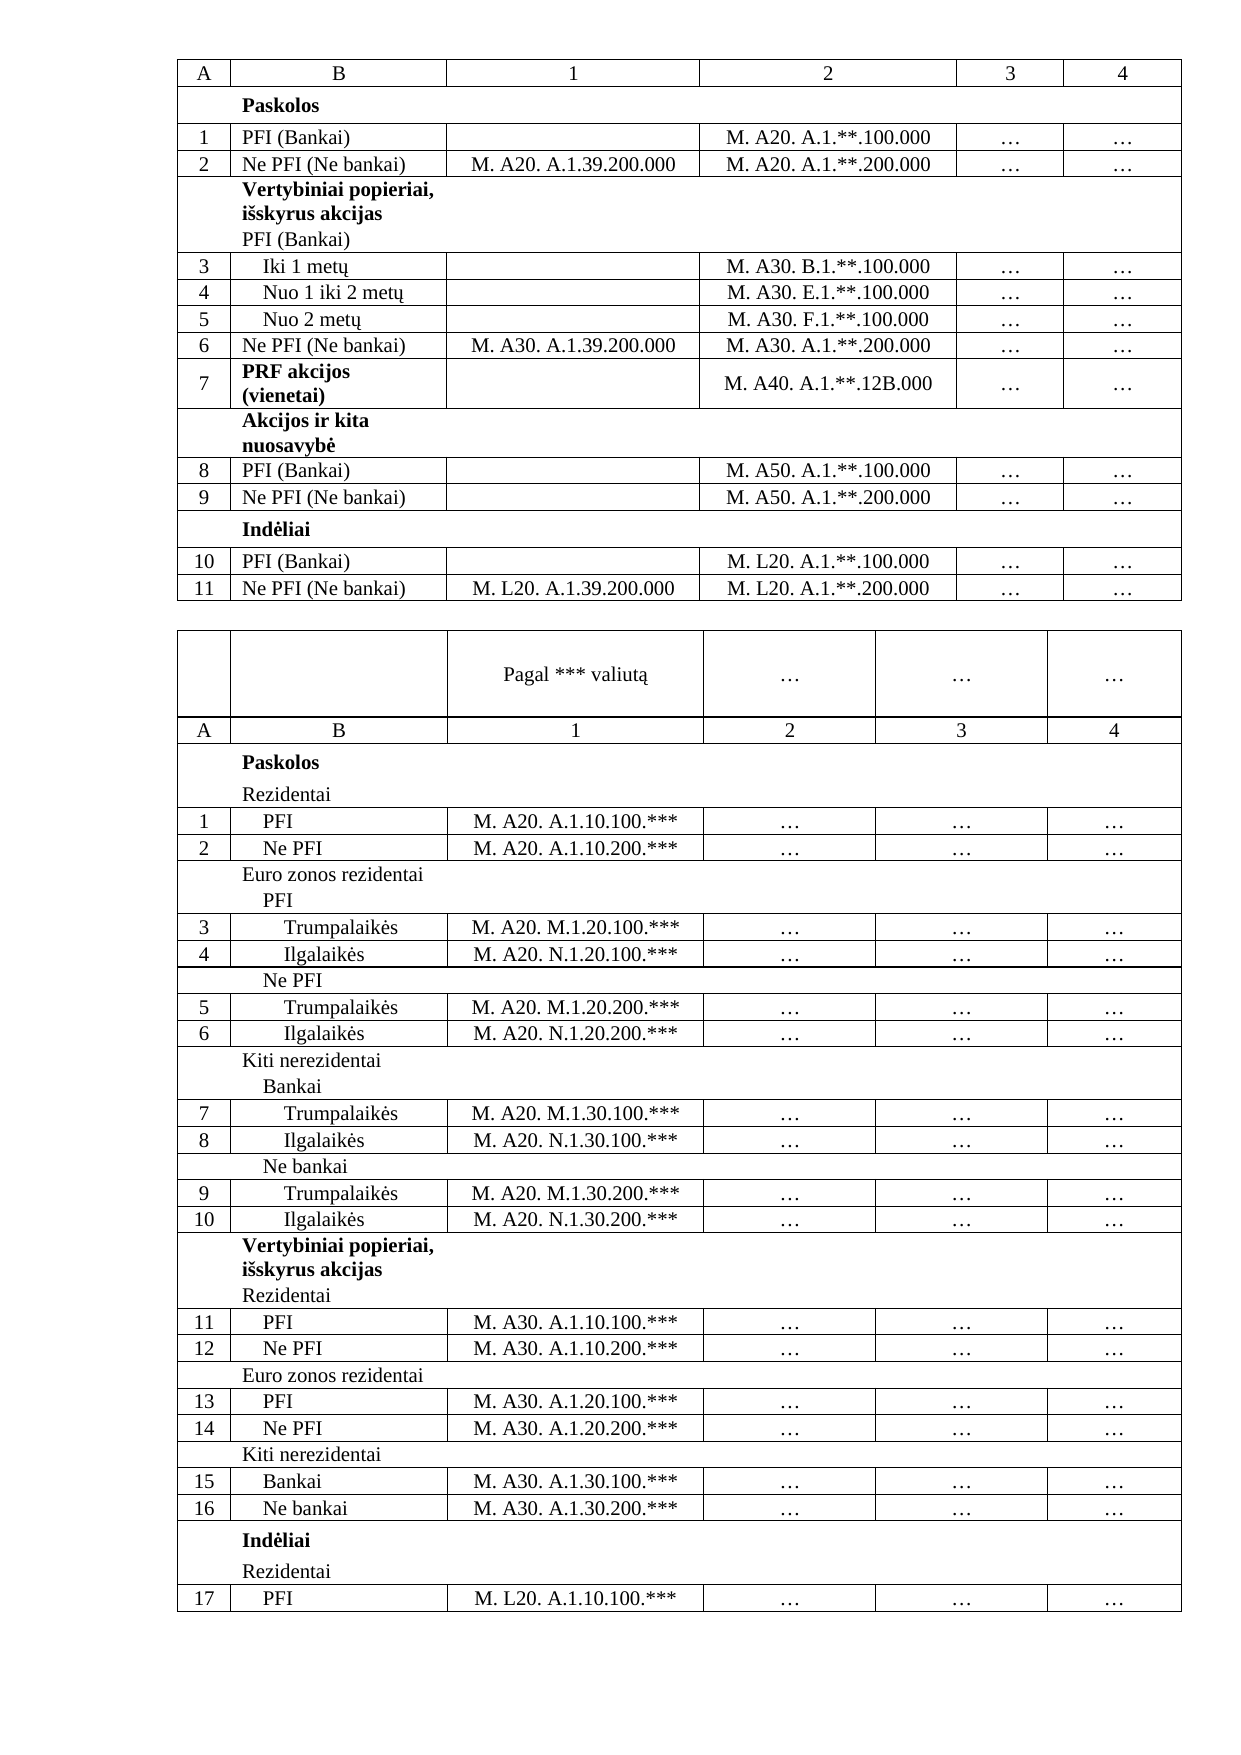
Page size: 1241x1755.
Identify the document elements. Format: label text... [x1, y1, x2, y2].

table_cell … [1064, 548, 1181, 574]
table_cell M. A30. A.1.30.100.*** [448, 1468, 703, 1494]
table_cell [876, 744, 1047, 781]
table_cell Ne PFI [231, 1415, 447, 1441]
table_cell Vertybiniai popieriai, išskyrus akcijas [231, 177, 447, 225]
table_cell M. A20. M.1.20.200.*** [448, 994, 703, 1019]
table_cell … [704, 1100, 875, 1126]
table_header … [876, 631, 1047, 716]
table_cell … [704, 1207, 875, 1232]
table_cell 8 [178, 458, 230, 483]
table_cell [957, 409, 1064, 457]
table_cell [1047, 1558, 1181, 1584]
table_cell Trumpalaikės [231, 1100, 447, 1126]
table_cell … [957, 359, 1063, 407]
table_cell [876, 1047, 1047, 1073]
table_cell [178, 1047, 231, 1073]
table_cell 7 [178, 359, 230, 407]
table_cell [704, 1442, 876, 1467]
table_cell [876, 1558, 1047, 1584]
table_cell Ilgalaikės [231, 1127, 447, 1152]
table_cell Iki 1 metų [231, 253, 446, 278]
table_cell M. A20. N.1.30.100.*** [448, 1127, 703, 1152]
table_cell 10 [178, 548, 230, 574]
table_cell 8 [178, 1127, 230, 1152]
table_cell [447, 861, 704, 887]
table_cell 1 [447, 60, 699, 86]
table_cell [447, 1558, 704, 1584]
table_cell [1064, 511, 1181, 547]
table_cell [178, 1154, 231, 1179]
table_cell M. A40. A.1.**.12B.000 [700, 359, 956, 407]
table_cell M. A20. M.1.30.100.*** [448, 1100, 703, 1126]
table_cell M. A20. A.1.39.200.000 [447, 151, 699, 176]
table_cell [1064, 177, 1181, 225]
table_cell … [704, 1585, 875, 1611]
table_cell PFI (Bankai) [231, 458, 446, 483]
table_cell M. A20. N.1.30.200.*** [448, 1207, 703, 1232]
table_cell [957, 225, 1064, 252]
table_cell [876, 781, 1047, 807]
table_cell 1 [448, 718, 703, 743]
table_cell 2 [704, 718, 875, 743]
table_cell [447, 87, 700, 123]
table_cell [447, 968, 704, 993]
table_cell … [1064, 280, 1181, 305]
table_cell … [957, 280, 1063, 305]
table_cell PFI [231, 887, 447, 913]
table_cell … [876, 1021, 1047, 1046]
table_cell Euro zonos rezidentai [231, 861, 447, 887]
table_cell [447, 1233, 704, 1281]
table_cell [1064, 409, 1181, 457]
table_cell Ne PFI (Ne bankai) [231, 151, 446, 176]
table_header … [704, 631, 875, 716]
table_cell [447, 280, 699, 305]
table_cell 16 [178, 1495, 230, 1520]
table_cell … [876, 835, 1047, 860]
table_cell 2 [178, 151, 230, 176]
table_cell [447, 253, 699, 278]
table_cell PRF akcijos (vienetai) [231, 359, 446, 407]
table_cell [704, 1073, 876, 1099]
table_cell … [957, 575, 1063, 600]
table_cell … [704, 808, 875, 834]
table_cell [700, 177, 957, 225]
table_cell … [1064, 458, 1181, 483]
table_cell [1047, 861, 1181, 887]
table_cell 3 [876, 718, 1047, 743]
table_cell M. L20. A.1.39.200.000 [447, 575, 699, 600]
table_cell [447, 458, 699, 483]
table_cell M. A50. A.1.**.200.000 [700, 484, 956, 510]
table_cell … [1048, 1389, 1181, 1414]
table_cell … [1064, 359, 1181, 407]
table_cell A [178, 60, 230, 86]
table_cell [447, 359, 699, 407]
table_cell [1047, 1073, 1181, 1099]
table_cell [876, 1521, 1047, 1558]
table_cell Ne PFI [231, 1335, 447, 1361]
table_cell [1047, 1154, 1181, 1179]
table_cell [447, 1047, 704, 1073]
table_cell [178, 1073, 231, 1099]
table_cell Trumpalaikės [231, 1180, 447, 1206]
table_cell [1047, 1281, 1181, 1308]
table_cell … [957, 333, 1063, 358]
table_cell [700, 87, 957, 123]
table_cell … [876, 1335, 1047, 1361]
table_cell [700, 409, 957, 457]
table_cell … [1048, 941, 1181, 966]
table_cell … [957, 306, 1063, 332]
table_cell M. A30. A.1.39.200.000 [447, 333, 699, 358]
table_cell [447, 511, 700, 547]
table_cell [704, 744, 876, 781]
table_cell [876, 1442, 1047, 1467]
table_cell … [876, 808, 1047, 834]
table_cell … [1048, 1495, 1181, 1520]
table_cell [178, 225, 231, 252]
table_cell Trumpalaikės [231, 994, 447, 1019]
table_cell PFI (Bankai) [231, 225, 447, 252]
table_cell … [957, 484, 1063, 510]
table_cell … [1064, 575, 1181, 600]
table_cell [447, 225, 700, 252]
table_cell … [704, 1309, 875, 1334]
table_cell [178, 1521, 231, 1558]
table_cell … [704, 1180, 875, 1206]
table_cell [178, 1281, 231, 1308]
table_cell … [704, 994, 875, 1019]
table_cell [447, 548, 699, 574]
table_cell … [1048, 1127, 1181, 1152]
table_cell [178, 781, 231, 807]
table_cell [447, 409, 700, 457]
table_cell 6 [178, 333, 230, 358]
table_cell … [704, 1389, 875, 1414]
table_cell [178, 1362, 231, 1387]
table_cell … [1048, 1180, 1181, 1206]
table_cell M. L20. A.1.10.100.*** [448, 1585, 703, 1611]
table_cell [447, 1362, 704, 1387]
table_cell [1047, 1233, 1181, 1281]
table_header … [1048, 631, 1181, 716]
table_cell [876, 887, 1047, 913]
table_cell [178, 887, 231, 913]
table_cell M. A20. A.1.**.200.000 [700, 151, 956, 176]
table_cell [178, 744, 231, 781]
table_cell … [1048, 835, 1181, 860]
table_cell Paskolos [231, 87, 447, 123]
table_cell [1047, 1362, 1181, 1387]
table_cell 15 [178, 1468, 230, 1494]
table_cell [704, 1047, 876, 1073]
table_cell … [1064, 333, 1181, 358]
table_cell [447, 1073, 704, 1099]
table_cell … [704, 835, 875, 860]
table_cell M. A30. B.1.**.100.000 [700, 253, 956, 278]
table_cell [876, 1154, 1047, 1179]
table_cell … [1048, 994, 1181, 1019]
table_cell Vertybiniai popieriai, išskyrus akcijas [231, 1233, 447, 1281]
table_cell [1064, 87, 1181, 123]
table_cell [1047, 1047, 1181, 1073]
table_cell M. A30. F.1.**.100.000 [700, 306, 956, 332]
table_cell [704, 1558, 876, 1584]
table_cell … [704, 1468, 875, 1494]
table_cell … [957, 253, 1063, 278]
table_cell [447, 1154, 704, 1179]
table_cell … [1048, 914, 1181, 940]
table_cell Rezidentai [231, 1281, 447, 1308]
table_cell … [957, 548, 1063, 574]
table_cell … [1048, 1468, 1181, 1494]
table_cell [447, 887, 704, 913]
table_cell M. A30. E.1.**.100.000 [700, 280, 956, 305]
table_cell Rezidentai [231, 1558, 447, 1584]
table_cell 7 [178, 1100, 230, 1126]
table_cell 9 [178, 484, 230, 510]
table_cell M. A20. A.1.**.100.000 [700, 124, 956, 150]
table_cell [876, 968, 1047, 993]
table_header [231, 631, 447, 716]
table_cell [704, 861, 876, 887]
table_cell 12 [178, 1335, 230, 1361]
table_cell [704, 1154, 876, 1179]
table_cell [1047, 887, 1181, 913]
table_cell … [1064, 253, 1181, 278]
table_cell A [178, 718, 230, 743]
table_cell 13 [178, 1389, 230, 1414]
table_cell [447, 124, 699, 150]
table_cell … [1064, 151, 1181, 176]
table_cell [178, 409, 231, 457]
table_cell Trumpalaikės [231, 914, 447, 940]
table_cell PFI [231, 1585, 447, 1611]
table_cell … [876, 1495, 1047, 1520]
table_cell … [704, 941, 875, 966]
table_cell Ilgalaikės [231, 1207, 447, 1232]
table_cell [704, 968, 876, 993]
table_cell … [876, 994, 1047, 1019]
table_cell 9 [178, 1180, 230, 1206]
table_cell [704, 1521, 876, 1558]
table_cell M. A20. M.1.20.100.*** [448, 914, 703, 940]
table_cell Ne PFI (Ne bankai) [231, 484, 446, 510]
table_cell Rezidentai [231, 781, 447, 807]
table_cell Bankai [231, 1073, 447, 1099]
table_cell [178, 861, 231, 887]
table_cell Ilgalaikės [231, 1021, 447, 1046]
table_cell [1047, 744, 1181, 781]
table_cell 2 [178, 835, 230, 860]
table_cell [957, 177, 1064, 225]
table_cell M. A20. A.1.10.200.*** [448, 835, 703, 860]
table_cell Ne bankai [231, 1495, 447, 1520]
table_cell M. A30. A.1.10.100.*** [448, 1309, 703, 1334]
table_cell 17 [178, 1585, 230, 1611]
table_cell 6 [178, 1021, 230, 1046]
table_cell Indėliai [231, 511, 447, 547]
table_cell … [704, 1021, 875, 1046]
table_cell [957, 87, 1064, 123]
table_cell 1 [178, 124, 230, 150]
table_cell M. A20. N.1.20.200.*** [448, 1021, 703, 1046]
table_cell 10 [178, 1207, 230, 1232]
table_cell [1047, 968, 1181, 993]
table_cell … [876, 1180, 1047, 1206]
table_cell M. A30. A.1.10.200.*** [448, 1335, 703, 1361]
table_cell … [704, 914, 875, 940]
table_cell 11 [178, 575, 230, 600]
table_cell [1047, 1442, 1181, 1467]
table_cell … [704, 1335, 875, 1361]
table_cell 5 [178, 306, 230, 332]
table_cell [876, 1233, 1047, 1281]
table_cell [178, 968, 231, 993]
table_cell Bankai [231, 1468, 447, 1494]
table_cell Ne PFI [231, 835, 447, 860]
table_cell [178, 1558, 231, 1584]
table_cell [700, 511, 957, 547]
table_cell … [876, 1389, 1047, 1414]
table_cell [447, 781, 704, 807]
table_cell M. L20. A.1.**.200.000 [700, 575, 956, 600]
table_cell … [876, 1207, 1047, 1232]
table_cell [704, 887, 876, 913]
table_cell [704, 1281, 876, 1308]
table_cell M. A20. M.1.30.200.*** [448, 1180, 703, 1206]
table_cell [700, 225, 957, 252]
table_cell [1047, 1521, 1181, 1558]
table_cell Nuo 1 iki 2 metų [231, 280, 446, 305]
table_cell [447, 484, 699, 510]
table_cell 2 [700, 60, 956, 86]
table_cell Ne PFI (Ne bankai) [231, 575, 446, 600]
table_cell … [1064, 124, 1181, 150]
table_cell M. A30. A.1.20.200.*** [448, 1415, 703, 1441]
table_cell … [704, 1127, 875, 1152]
table_cell PFI [231, 1309, 447, 1334]
table_cell 3 [957, 60, 1063, 86]
table_cell M. A50. A.1.**.100.000 [700, 458, 956, 483]
table_cell Akcijos ir kita nuosavybė [231, 409, 447, 457]
table_cell [704, 1362, 876, 1387]
table_cell … [704, 1415, 875, 1441]
table_cell Paskolos [231, 744, 447, 781]
table_cell M. L20. A.1.**.100.000 [700, 548, 956, 574]
table_cell … [1064, 484, 1181, 510]
table_cell 1 [178, 808, 230, 834]
table_cell … [1048, 1415, 1181, 1441]
table_cell 4 [1064, 60, 1181, 86]
table_cell … [1048, 1309, 1181, 1334]
table_cell … [1048, 1100, 1181, 1126]
table_cell Kiti nerezidentai [231, 1442, 447, 1467]
table_cell [957, 511, 1064, 547]
table_cell Euro zonos rezidentai [231, 1362, 447, 1387]
table_cell Ne PFI (Ne bankai) [231, 333, 446, 358]
table_cell Indėliai [231, 1521, 447, 1558]
table_cell … [876, 914, 1047, 940]
table_cell [876, 861, 1047, 887]
table_cell … [876, 1100, 1047, 1126]
table_cell Nuo 2 metų [231, 306, 446, 332]
table_cell 4 [1048, 718, 1181, 743]
table_cell 5 [178, 994, 230, 1019]
table_cell Kiti nerezidentai [231, 1047, 447, 1073]
table_cell [876, 1362, 1047, 1387]
table_cell M. A20. N.1.20.100.*** [448, 941, 703, 966]
table_cell … [704, 1495, 875, 1520]
table_cell PFI [231, 808, 447, 834]
table_cell … [1048, 1335, 1181, 1361]
table_cell Ilgalaikės [231, 941, 447, 966]
table_cell Ne PFI [231, 968, 447, 993]
table_cell [447, 1521, 704, 1558]
table_cell [178, 177, 231, 225]
table_cell [1047, 781, 1181, 807]
table_cell B [231, 718, 447, 743]
table_cell [447, 1281, 704, 1308]
table_cell M. A30. A.1.20.100.*** [448, 1389, 703, 1414]
table_cell Ne bankai [231, 1154, 447, 1179]
table_cell [447, 744, 704, 781]
table_cell PFI (Bankai) [231, 548, 446, 574]
table_cell … [1064, 306, 1181, 332]
table_cell 3 [178, 253, 230, 278]
table_cell … [876, 941, 1047, 966]
table_cell … [957, 124, 1063, 150]
table_cell 4 [178, 280, 230, 305]
table_cell M. A20. A.1.10.100.*** [448, 808, 703, 834]
table_cell … [957, 458, 1063, 483]
table_cell … [876, 1585, 1047, 1611]
table_cell … [1048, 1585, 1181, 1611]
table_cell PFI [231, 1389, 447, 1414]
table_cell 4 [178, 941, 230, 966]
table_cell … [876, 1415, 1047, 1441]
table_cell … [957, 151, 1063, 176]
table_header Pagal *** valiutą [448, 631, 703, 716]
table_cell [447, 1442, 704, 1467]
table_cell [447, 306, 699, 332]
table_cell [447, 177, 700, 225]
table_cell … [876, 1309, 1047, 1334]
table_cell [178, 87, 231, 123]
table_cell [178, 1442, 231, 1467]
table_cell [178, 1233, 231, 1281]
table_cell [876, 1281, 1047, 1308]
table_cell 11 [178, 1309, 230, 1334]
table_cell … [1048, 1021, 1181, 1046]
table_cell PFI (Bankai) [231, 124, 446, 150]
table_cell [876, 1073, 1047, 1099]
table_cell … [876, 1468, 1047, 1494]
table_cell … [1048, 808, 1181, 834]
table_cell [704, 781, 876, 807]
table_cell [1064, 225, 1181, 252]
table_header [178, 631, 230, 716]
table_cell M. A30. A.1.**.200.000 [700, 333, 956, 358]
table_cell [178, 511, 231, 547]
table_cell 3 [178, 914, 230, 940]
table_cell … [876, 1127, 1047, 1152]
table_cell 14 [178, 1415, 230, 1441]
table_cell B [231, 60, 446, 86]
table_cell M. A30. A.1.30.200.*** [448, 1495, 703, 1520]
table_cell [704, 1233, 876, 1281]
table_cell … [1048, 1207, 1181, 1232]
